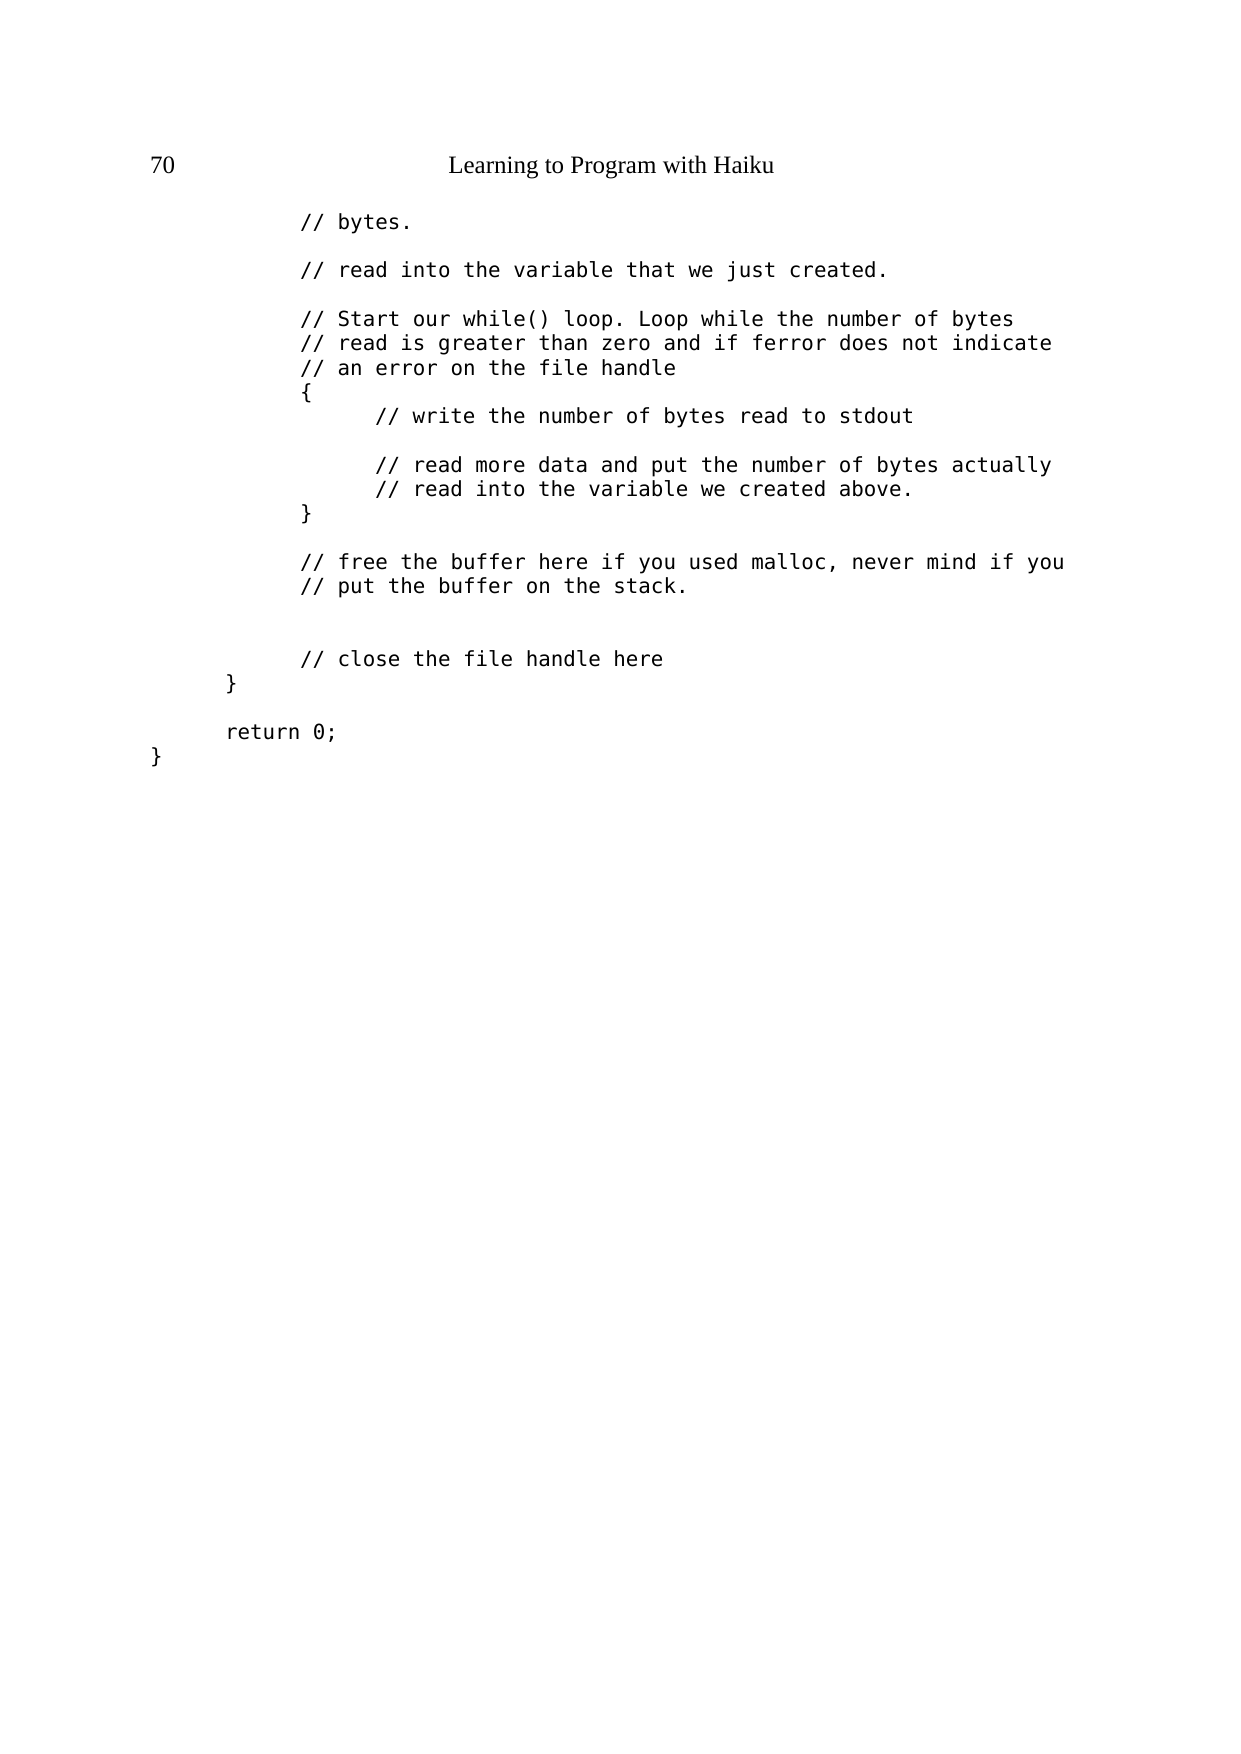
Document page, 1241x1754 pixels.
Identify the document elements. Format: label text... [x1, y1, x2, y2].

text // Start our while() loop. Loop while the number of bytes [150, 307, 1091, 331]
text // read is greater than zero and if ferror does not indicate [150, 331, 1091, 356]
text // write the number of bytes read to stdout [150, 404, 1091, 428]
text // bytes. [150, 210, 1091, 234]
text } [150, 671, 1091, 695]
text // an error on the file handle [150, 356, 1091, 380]
text // read into the variable that we just created. [150, 258, 1091, 283]
text return 0; [150, 720, 1091, 744]
text } [150, 744, 1091, 768]
text { [150, 380, 1091, 404]
text // free the buffer here if you used malloc, never mind if you [150, 550, 1091, 574]
text // close the file handle here [150, 647, 1091, 671]
text } [150, 501, 1091, 526]
text // put the buffer on the stack. [150, 574, 1091, 598]
text // read into the variable we created above. [150, 477, 1091, 501]
text // read more data and put the number of bytes actually [150, 453, 1091, 477]
